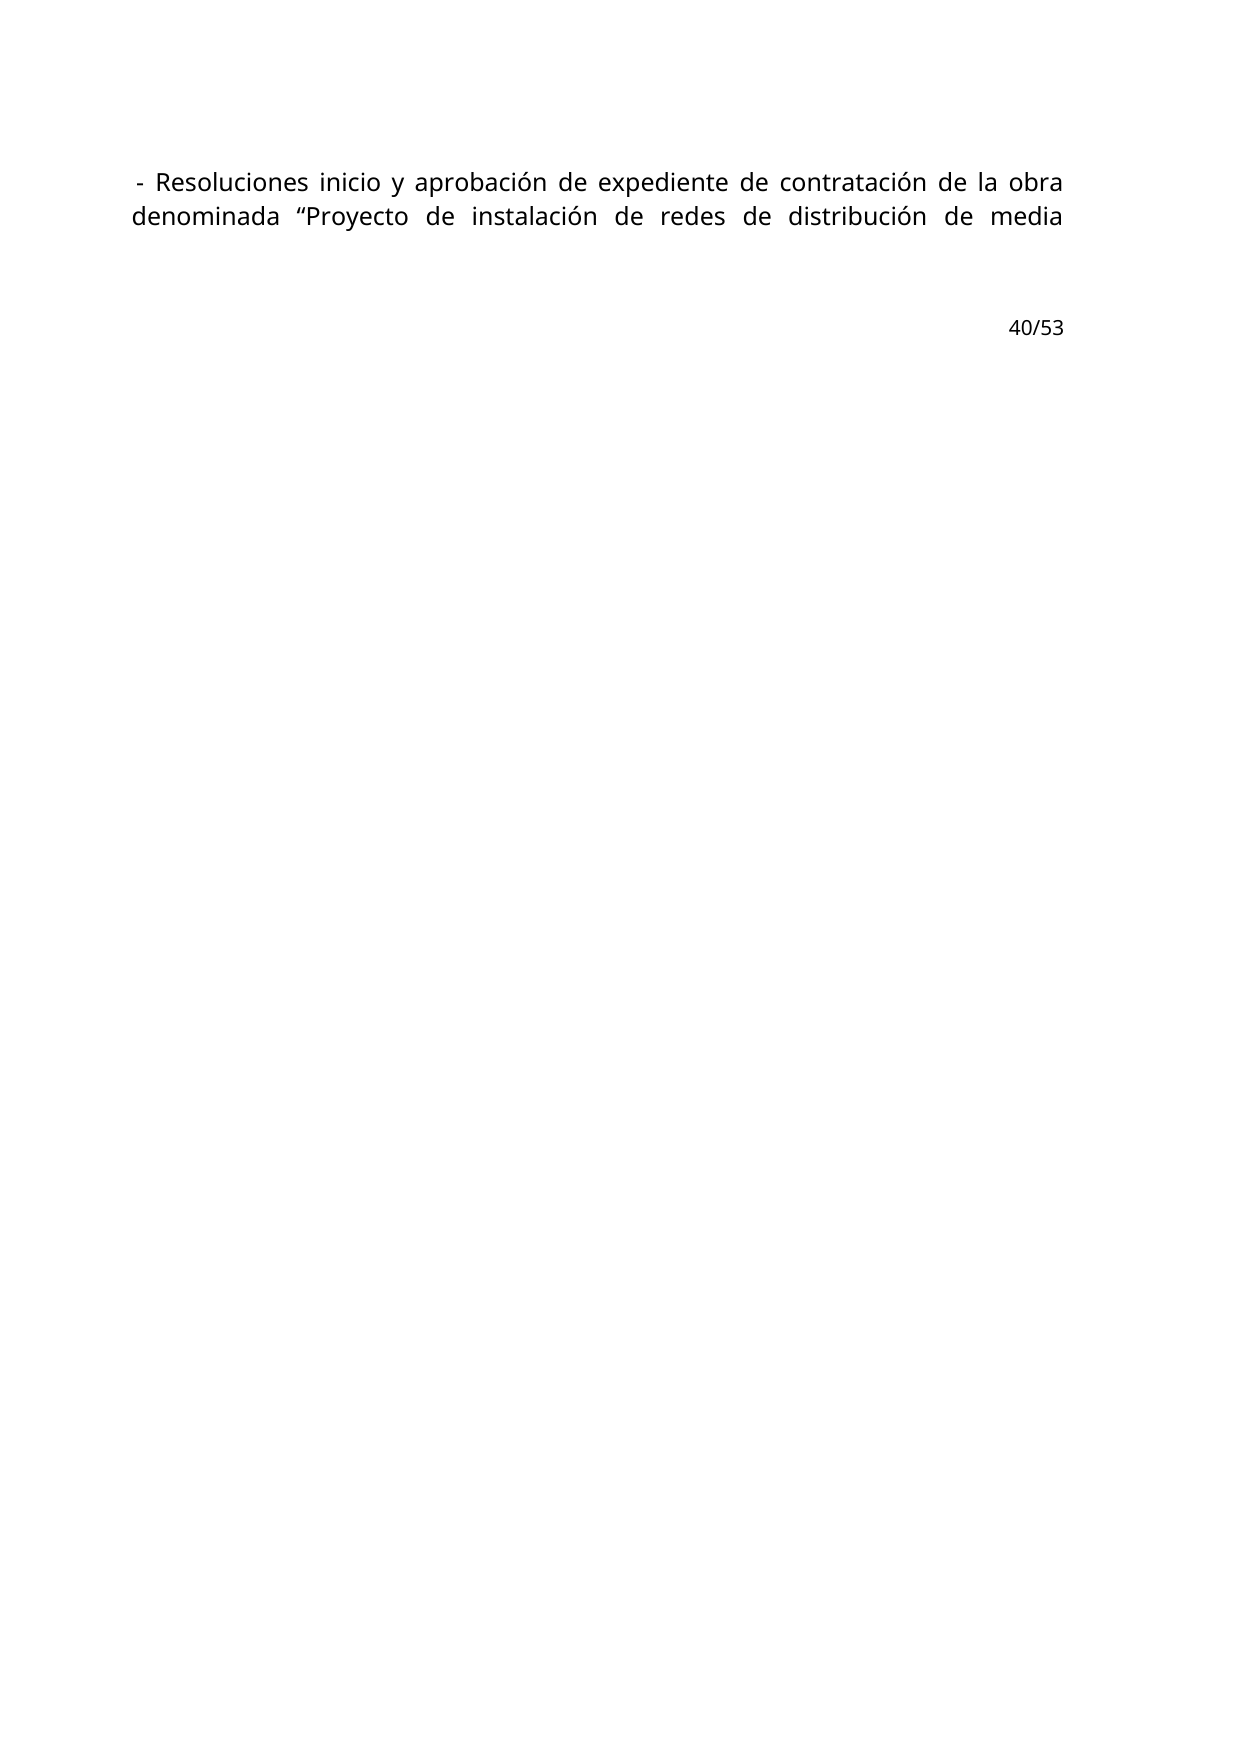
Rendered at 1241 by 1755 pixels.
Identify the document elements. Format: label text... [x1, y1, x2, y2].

list Resoluciones inicio y aprobación de expediente de contratación de la obra denominada “Proyecto de instalación de redes de distribución de media [58, 164, 1063, 233]
text 40/53 [58, 313, 1064, 342]
